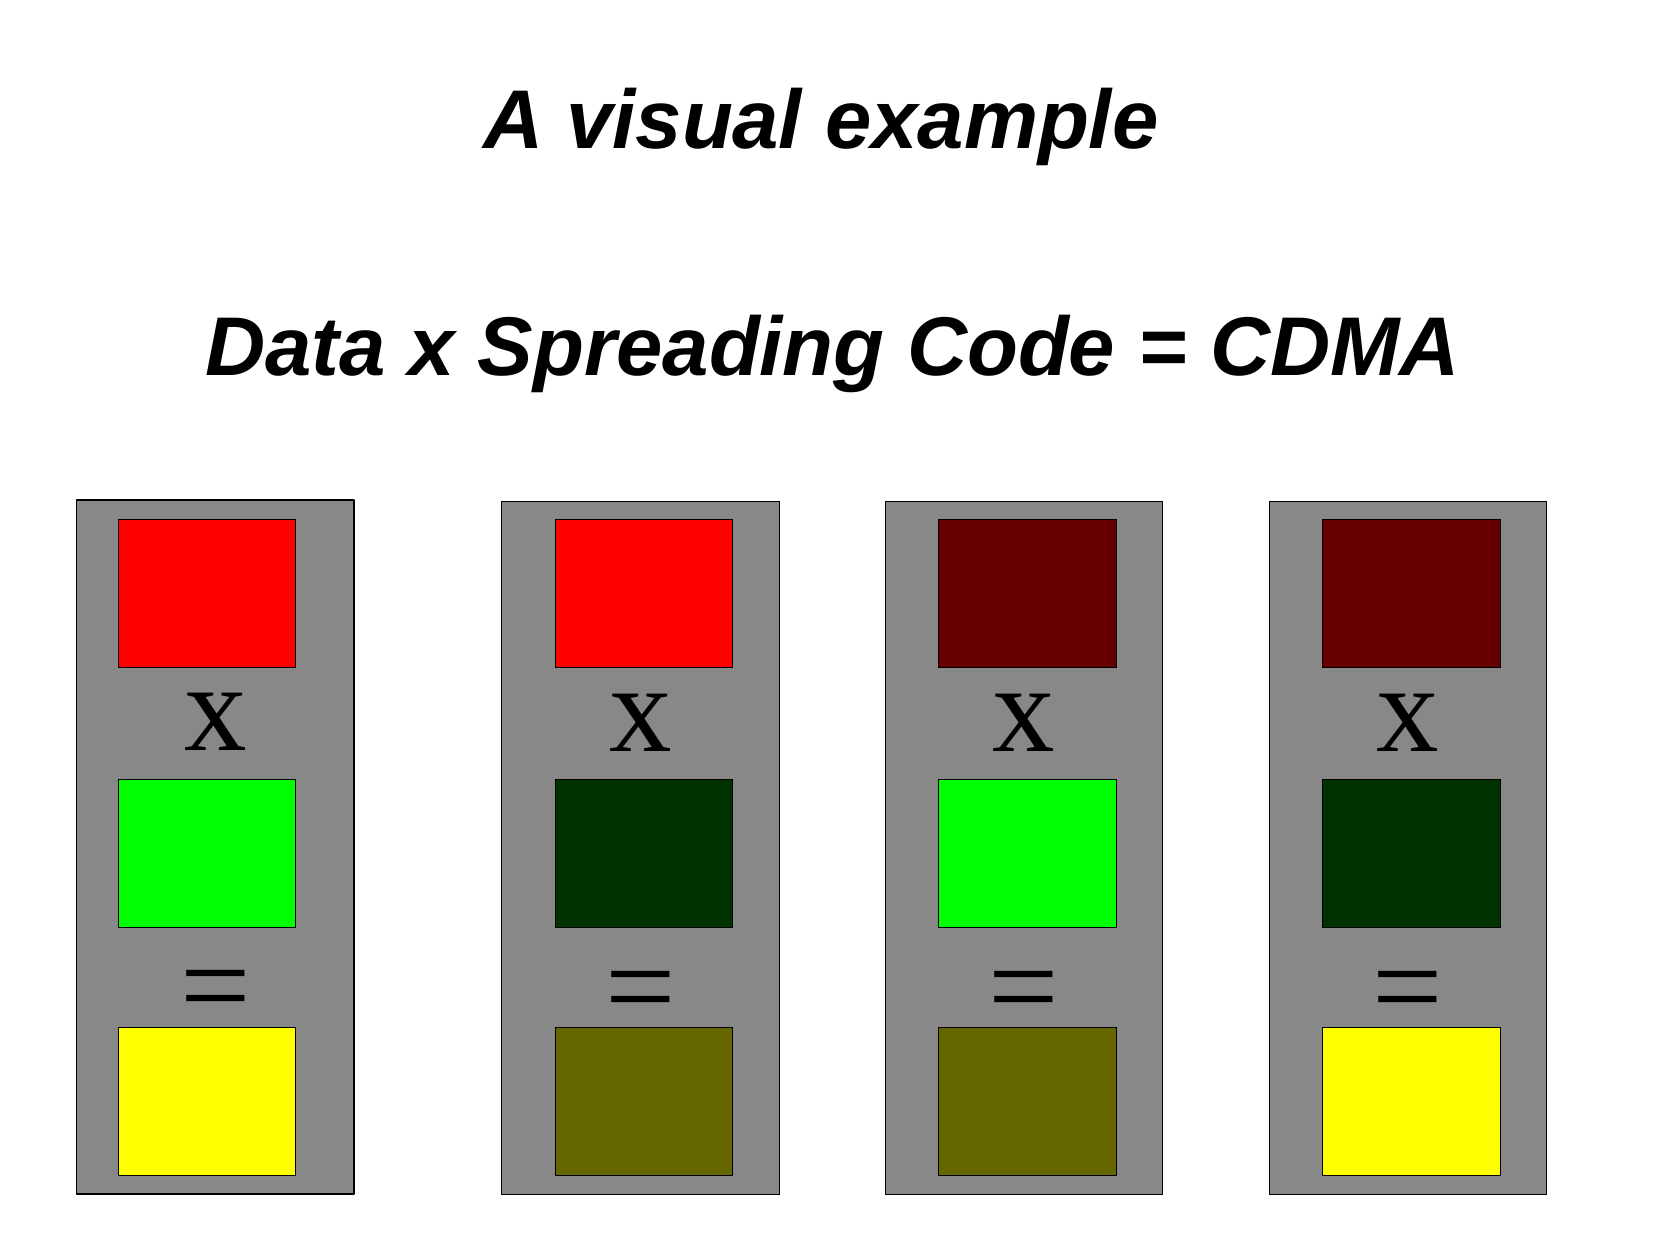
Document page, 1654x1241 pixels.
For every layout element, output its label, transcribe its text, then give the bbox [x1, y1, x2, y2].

text_box -1 x 1 = -1 [885, 501, 1163, 1195]
text_box -1 x -1 = 1 [1269, 501, 1547, 1195]
text_box [1322, 519, 1501, 668]
text_box 1 x 1 = 1 [76, 499, 355, 1194]
text_box [555, 1027, 733, 1176]
text_box [118, 1027, 296, 1176]
text_box [938, 519, 1117, 668]
text_box [118, 779, 296, 928]
text_box [1322, 779, 1501, 928]
title A visual example [76, 23, 1566, 216]
title Data x Spreading Code = CDMA [88, 295, 1577, 398]
text_box [555, 519, 733, 668]
text_box 1 x -1 = -1 [501, 501, 780, 1195]
text_box [1322, 1027, 1501, 1176]
text_box [938, 1027, 1117, 1176]
text_box [555, 779, 733, 928]
text_box [118, 519, 296, 668]
text_box [938, 779, 1117, 928]
